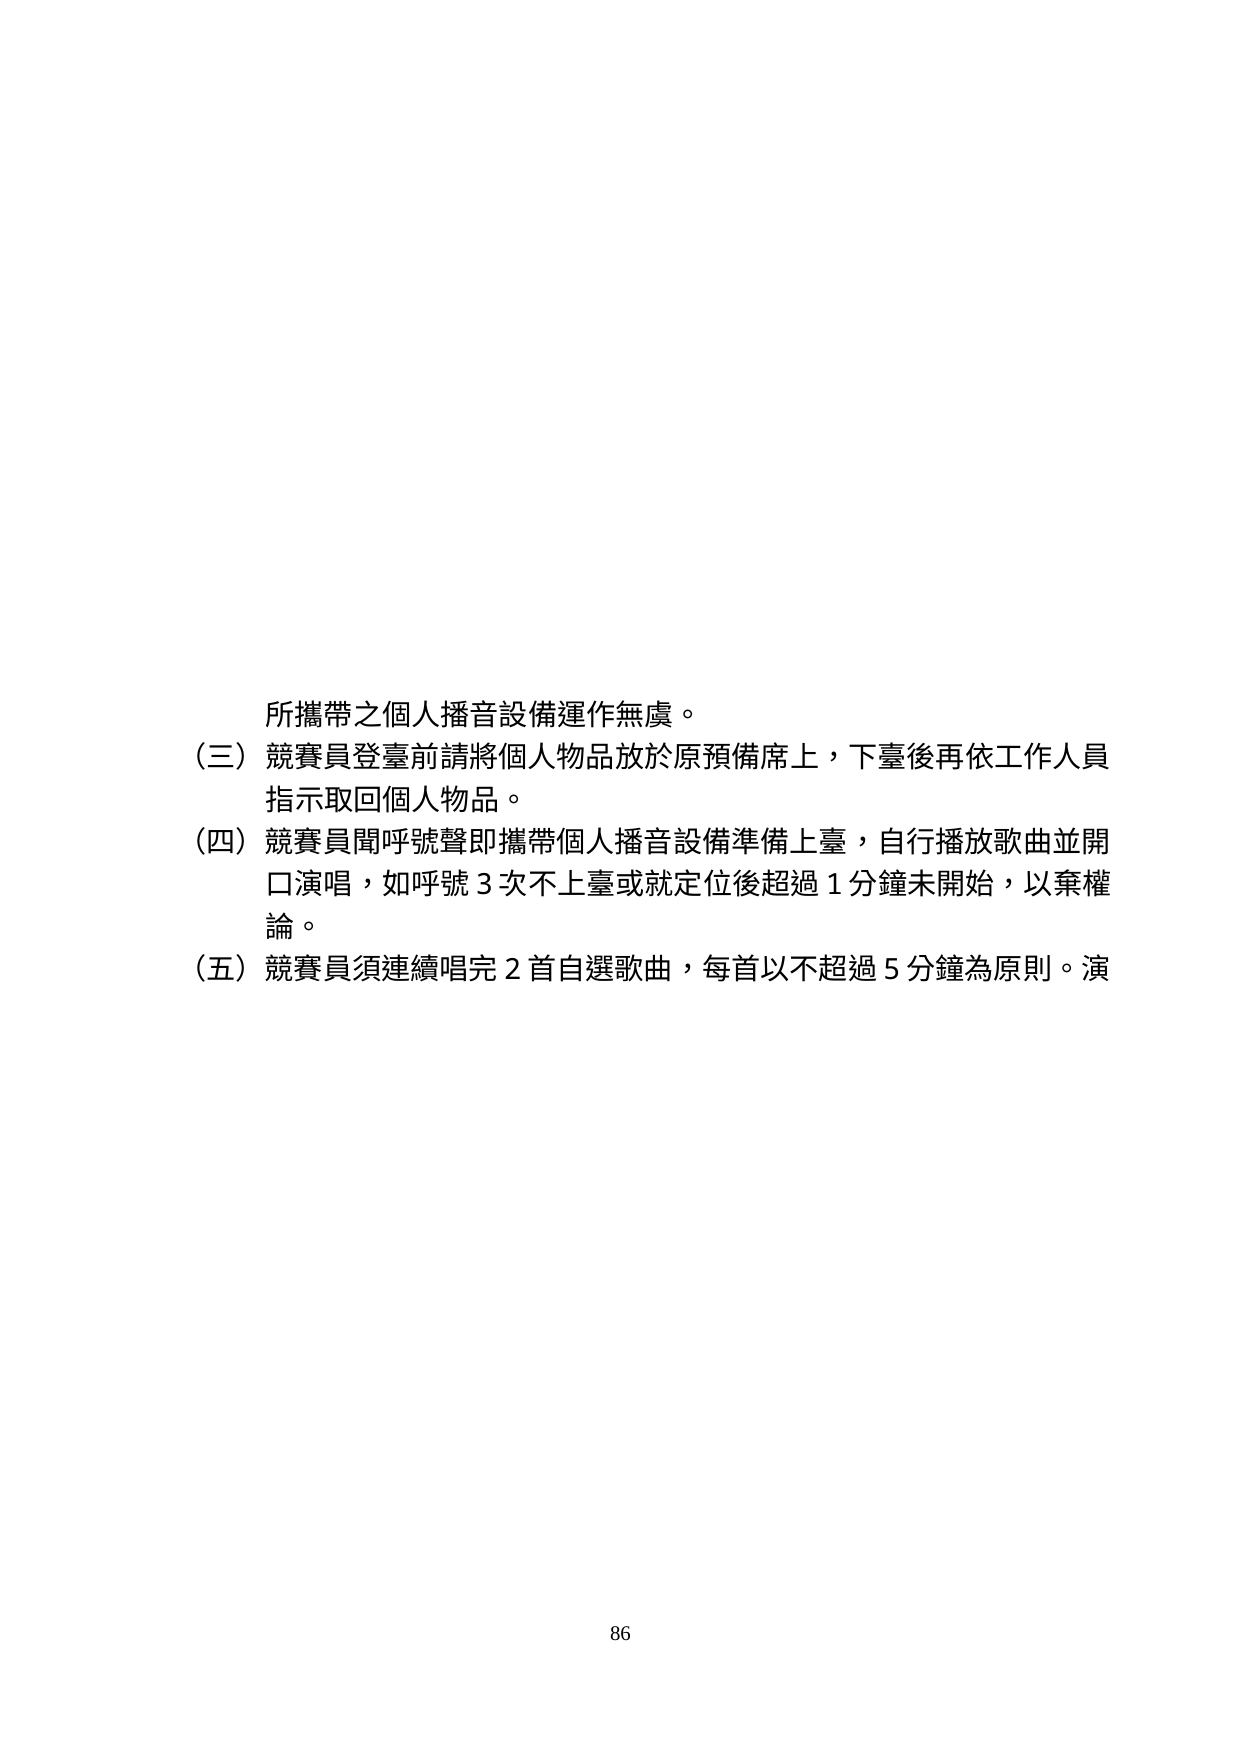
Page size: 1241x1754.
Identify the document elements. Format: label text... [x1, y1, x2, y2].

text （四）競賽員聞呼號聲即攜帶個人播音設備準備上臺，自行播放歌曲並開口演唱，如呼號3次不上臺或就定位後超過1分鐘未開始，以棄權論。 [177, 819, 1122, 946]
text 所攜帶之個人播音設備運作無虞。 [177, 692, 1122, 734]
text （五）競賽員須連續唱完2首自選歌曲，每首以不超過5分鐘為原則。演 [177, 946, 1122, 988]
text （三）競賽員登臺前請將個人物品放於原預備席上，下臺後再依工作人員指示取回個人物品。 [177, 734, 1122, 819]
